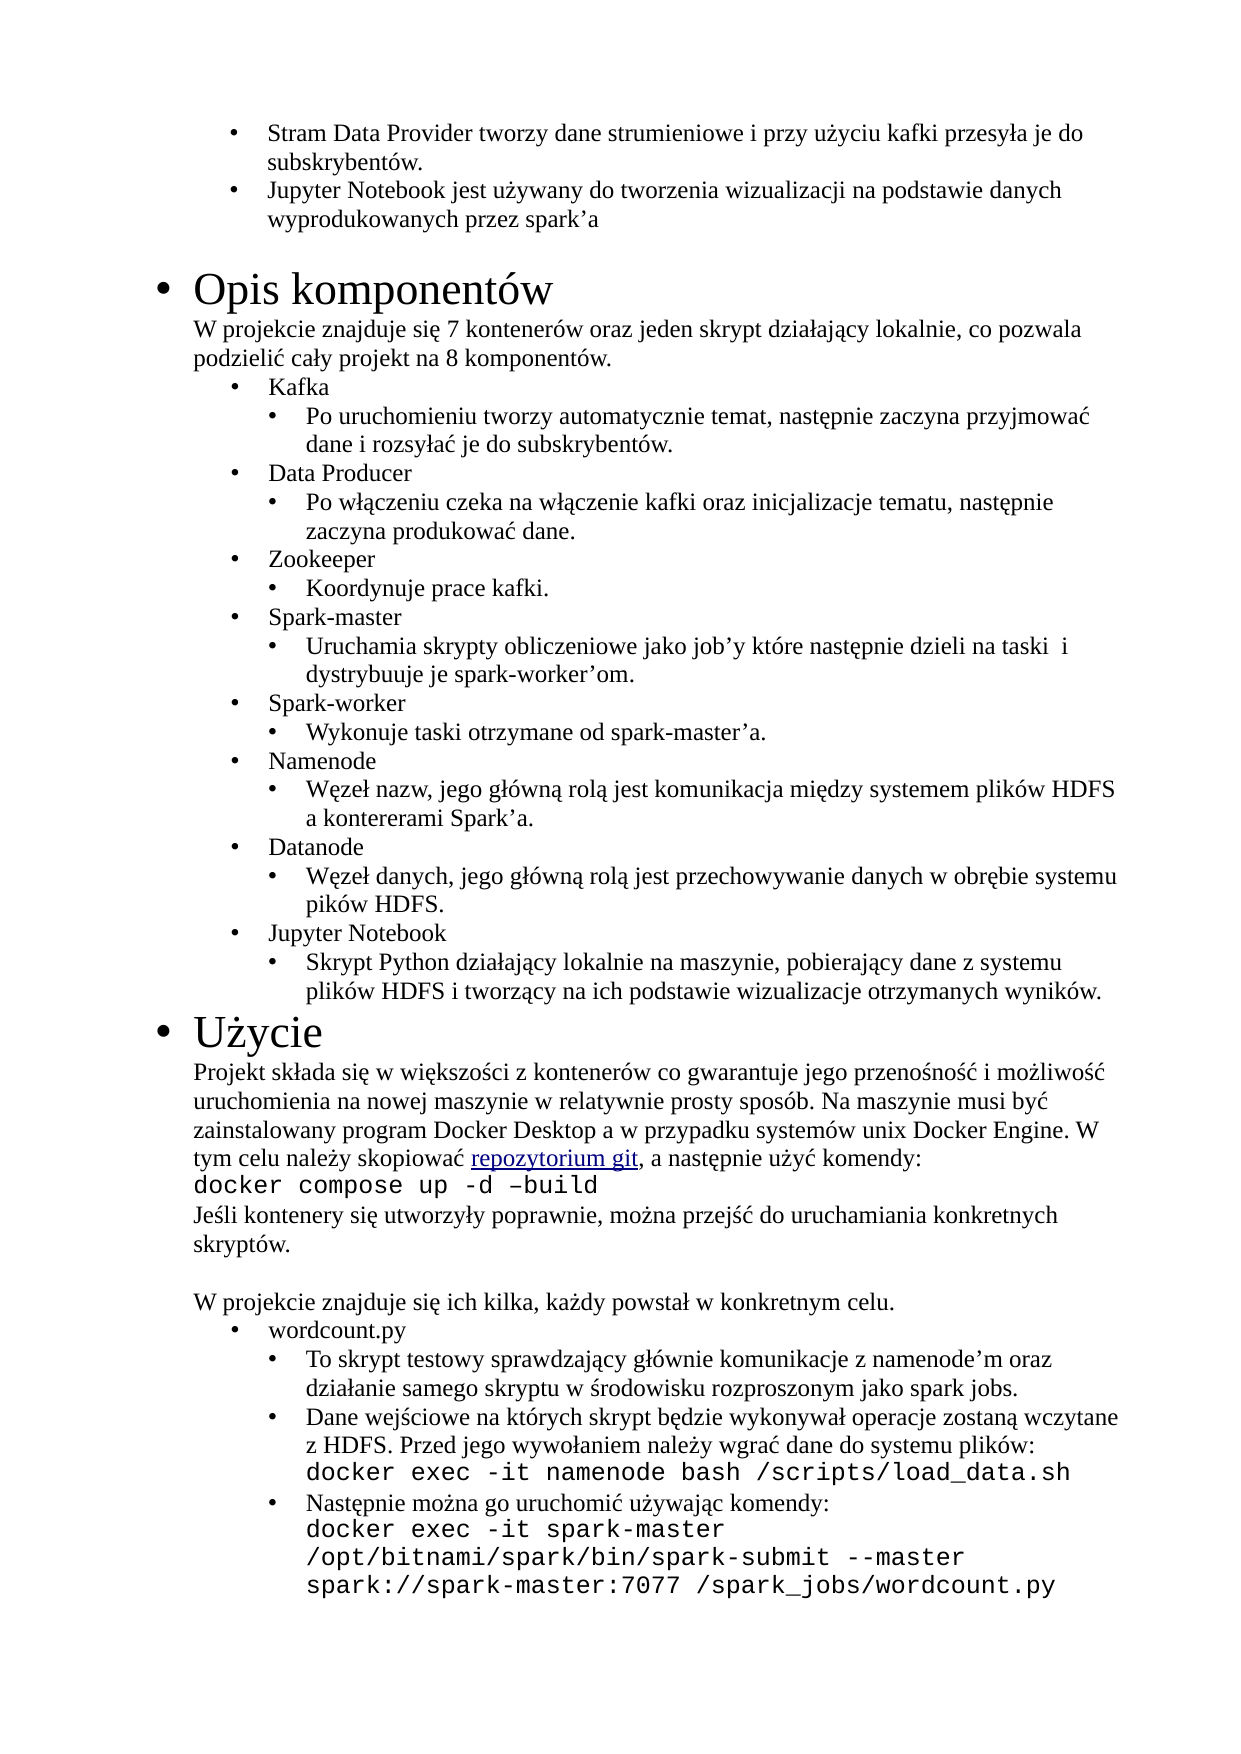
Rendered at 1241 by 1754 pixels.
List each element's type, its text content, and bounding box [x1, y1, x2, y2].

list Zookeeper [231, 544, 1122, 573]
list docker exec -it spark-master /opt/bitnami/spark/bin/spark-submit --master spark://spark-master:7077 /spark_jobs/wordcount.py [268, 1516, 1122, 1601]
list Po uruchomieniu tworzy automatycznie temat, następnie zaczyna przyjmować dane i rozsyłać je do subskrybentów. [268, 401, 1122, 458]
list Jeśli kontenery się utworzyły poprawnie, można przejść do uruchamiania konkretnych skryptów. [156, 1201, 1122, 1258]
list Spark-master [231, 602, 1122, 631]
list W projekcie znajduje się 7 kontenerów oraz jeden skrypt działający lokalnie, co pozwala podzielić cały projekt na 8 komponentów. [156, 314, 1122, 372]
list Jupyter Notebook jest używany do tworzenia wizualizacji na podstawie danych wyprodukowanych przez spark’a [229, 176, 1122, 233]
list To skrypt testowy sprawdzający głównie komunikacje z namenode’m oraz działanie samego skryptu w środowisku rozproszonym jako spark jobs. [268, 1344, 1122, 1402]
list Projekt składa się w większości z kontenerów co gwarantuje jego przenośność i możliwość uruchomienia na nowej maszynie w relatywnie prosty sposób. Na maszynie musi być zainstalowany program Docker Desktop a w przypadku systemów unix Docker Engine. W tym celu należy skopiować repozytorium git, a następnie użyć komendy: docker compose up -d –build [156, 1057, 1122, 1201]
list W projekcie znajduje się ich kilka, każdy powstał w konkretnym celu. [156, 1287, 1122, 1316]
list Kafka [231, 372, 1122, 401]
list Następnie można go uruchomić używając komendy: [268, 1488, 1122, 1516]
list Namenode [231, 746, 1122, 774]
list Po włączeniu czeka na włączenie kafki oraz inicjalizacje tematu, następnie zaczyna produkować dane. [268, 487, 1122, 544]
list Skrypt Python działający lokalnie na maszynie, pobierający dane z systemu plików HDFS i tworzący na ich podstawie wizualizacje otrzymanych wyników. [268, 947, 1122, 1004]
list Węzeł danych, jego główną rolą jest przechowywanie danych w obrębie systemu pików HDFS. [268, 861, 1122, 918]
list Datanode [231, 832, 1122, 861]
list Stram Data Provider tworzy dane strumieniowe i przy użyciu kafki przesyła je do subskrybentów. [229, 118, 1122, 176]
list Uruchamia skrypty obliczeniowe jako job’y które następnie dzieli na taski i dystrybuuje je spark-worker’om. [268, 631, 1122, 688]
list Dane wejściowe na których skrypt będzie wykonywał operacje zostaną wczytane z HDFS. Przed jego wywołaniem należy wgrać dane do systemu plików: docker exec -it namenode bash /scripts/load_data.sh [268, 1402, 1122, 1488]
list Koordynuje prace kafki. [268, 573, 1122, 602]
list Spark-worker [231, 688, 1122, 717]
list Wykonuje taski otrzymane od spark-master’a. [268, 717, 1122, 746]
list wordcount.py [231, 1316, 1122, 1344]
list Opis komponentów [156, 262, 1122, 314]
list Jupyter Notebook [231, 918, 1122, 947]
list Użycie [156, 1004, 1122, 1057]
list Węzeł nazw, jego główną rolą jest komunikacja między systemem plików HDFS a kontererami Spark’a. [268, 774, 1122, 832]
list Data Producer [231, 458, 1122, 487]
